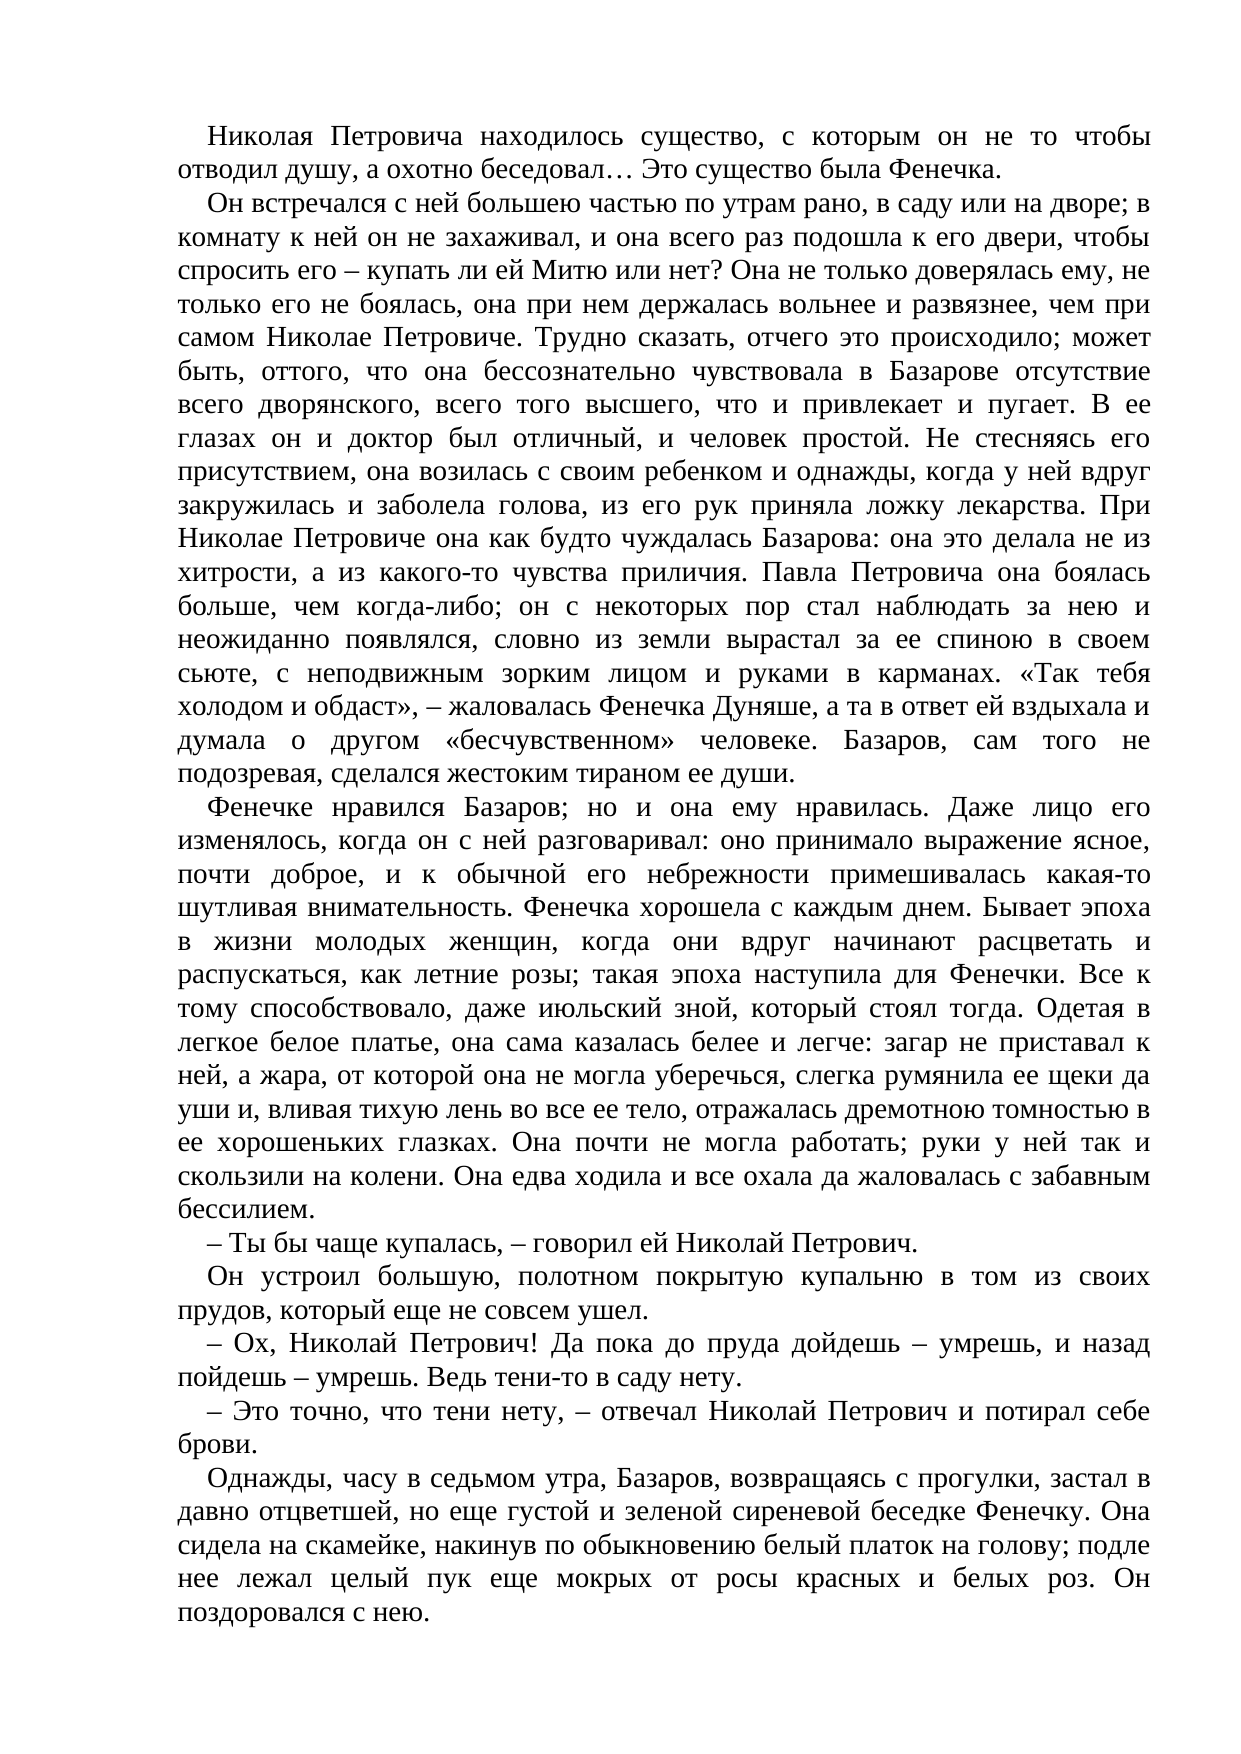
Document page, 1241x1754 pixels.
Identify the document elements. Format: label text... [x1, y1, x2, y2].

text Он устроил большую, полотном покрытую купальню в том из своих прудов, который еще не совсем ушел. [177, 1258, 1152, 1326]
text Он встречался с ней большею частью по утрам рано, в саду или на дворе; в комнату к ней он не захаживал, и она всего раз подошла к его двери, чтобы спросить его – купать ли ей Митю или нет? Она не только доверялась ему, не только его не боялась, она при нем держалась вольнее и развязнее, чем при самом Николае Петровиче. Трудно сказать, отчего это происходило; может быть, оттого, что она бессознательно чувствовала в Базарове отсутствие всего дворянского, всего того высшего, что и привлекает и пугает. В ее глазах он и доктор был отличный, и человек простой. Не стесняясь его присутствием, она возилась с своим ребенком и однажды, когда у ней вдруг закружилась и заболела голова, из его рук приняла ложку лекарства. При Николае Петровиче она как будто чуждалась Базарова: она это делала не из хитрости, а из какого-то чувства приличия. Павла Петровича она боялась больше, чем когда-либо; он с некоторых пор стал наблюдать за нею и неожиданно появлялся, словно из земли вырастал за ее спиною в своем сьюте, с неподвижным зорким лицом и руками в карманах. «Так тебя холодом и обдаст», – жаловалась Фенечка Дуняше, а та в ответ ей вздыхала и думала о другом «бесчувственном» человеке. Базаров, сам того не подозревая, сделался жестоким тираном ее души. [177, 185, 1152, 789]
text – Это точно, что тени нету, – отвечал Николай Петрович и потирал себе брови. [177, 1393, 1152, 1460]
text – Ox, Николай Петрович! Да пока до пруда дойдешь – умрешь, и назад пойдешь – умрешь. Ведь тени-то в саду нету. [177, 1326, 1152, 1393]
text – Ты бы чаще купалась, – говорил ей Николай Петрович. [177, 1225, 1152, 1258]
text Однажды, часу в седьмом утра, Базаров, возвращаясь с прогулки, застал в давно отцветшей, но еще густой и зеленой сиреневой беседке Фенечку. Она сидела на скамейке, накинув по обыкновению белый платок на голову; подле нее лежал целый пук еще мокрых от росы красных и белых роз. Он поздоровался с нею. [177, 1460, 1152, 1627]
text Николая Петровича находилось существо, с которым он не то чтобы отводил душу, а охотно беседовал… Это существо была Фенечка. [177, 118, 1152, 185]
text Фенечке нравился Базаров; но и она ему нравилась. Даже лицо его изменялось, когда он с ней разговаривал: оно принимало выражение ясное, почти доброе, и к обычной его небрежности примешивалась какая-то шутливая внимательность. Фенечка хорошела с каждым днем. Бывает эпоха в жизни молодых женщин, когда они вдруг начинают расцветать и распускаться, как летние розы; такая эпоха наступила для Фенечки. Все к тому способствовало, даже июльский зной, который стоял тогда. Одетая в легкое белое платье, она сама казалась белее и легче: загар не приставал к ней, а жара, от которой она не могла уберечься, слегка румянила ее щеки да уши и, вливая тихую лень во все ее тело, отражалась дремотною томностью в ее хорошеньких глазках. Она почти не могла работать; руки у ней так и скользили на колени. Она едва ходила и все охала да жаловалась с забавным бессилием. [177, 789, 1152, 1225]
